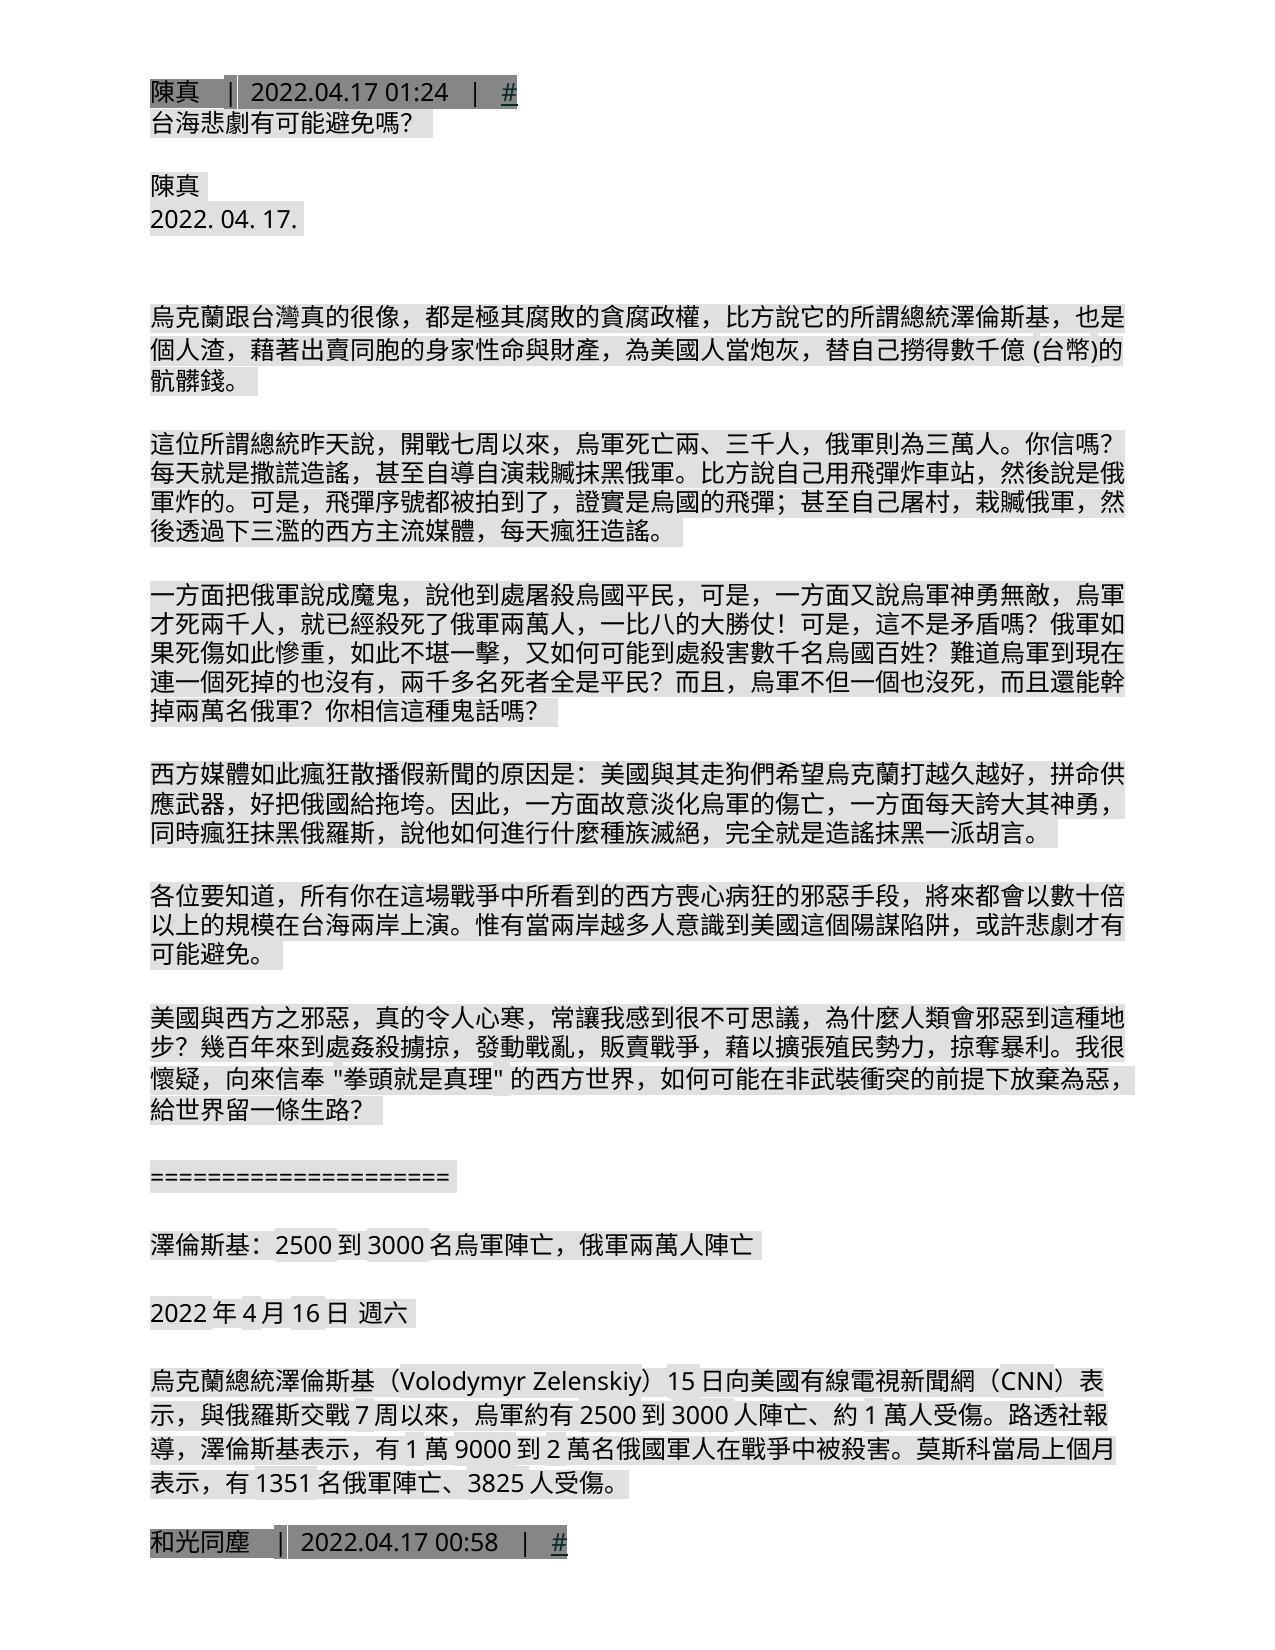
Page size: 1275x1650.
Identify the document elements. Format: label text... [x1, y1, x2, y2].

text 陳真 | 2022.04.17 01:24 | # [150, 75, 1125, 109]
text 和光同塵 | 2022.04.17 00:58 | # [150, 1525, 1125, 1559]
text 台海悲劇有可能避免嗎？ 陳真 2022. 04. 17. 烏克蘭跟台灣真的很像，都是極其腐敗的貪腐政權，比方說它的所謂總統澤倫斯基，也是個人渣，藉著出賣同胞的身家性命與財產，為美國人當炮灰，替自己撈得數千億 (台幣)的骯髒錢。 這位所謂總統昨天說，開戰七周以來，烏軍死亡兩、三千人，俄軍則為三萬人。你信嗎？每天就是撒謊造謠，甚至自導自演栽贓抹黑俄軍。比方說自己用飛彈炸車站，然後說是俄軍炸的。可是，飛彈序號都被拍到了，證實是烏國的飛彈；甚至自己屠村，栽贓俄軍，然後透過下三濫的西方主流媒體，每天瘋狂造謠。 一方面把俄軍說成魔鬼，說他到處屠殺烏國平民，可是，一方面又說烏軍神勇無敵，烏軍才死兩千人，就已經殺死了俄軍兩萬人，一比八的大勝仗！可是，這不是矛盾嗎？俄軍如果死傷如此慘重，如此不堪一擊，又如何可能到處殺害數千名烏國百姓？難道烏軍到現在連一個死掉的也沒有，兩千多名死者全是平民？而且，烏軍不但一個也沒死，而且還能幹掉兩萬名俄軍？你相信這種鬼話嗎？ 西方媒體如此瘋狂散播假新聞的原因是：美國與其走狗們希望烏克蘭打越久越好，拼命供應武器，好把俄國給拖垮。因此，一方面故意淡化烏軍的傷亡，一方面每天誇大其神勇，同時瘋狂抹黑俄羅斯，說他如何進行什麼種族滅絕，完全就是造謠抹黑一派胡言。 各位要知道，所有你在這場戰爭中所看到的西方喪心病狂的邪惡手段，將來都會以數十倍以上的規模在台海兩岸上演。惟有當兩岸越多人意識到美國這個陽謀陷阱，或許悲劇才有可能避免。 美國與西方之邪惡，真的令人心寒，常讓我感到很不可思議，為什麼人類會邪惡到這種地步？幾百年來到處姦殺擄掠，發動戰亂，販賣戰爭，藉以擴張殖民勢力，掠奪暴利。我很懷疑，向來信奉 "拳頭就是真理" 的西方世界，如何可能在非武裝衝突的前提下放棄為惡，給世界留一條生路？ ===================== 澤倫斯基：2500到3000名烏軍陣亡，俄軍兩萬人陣亡 2022年4月16日 週六 烏克蘭總統澤倫斯基（Volodymyr Zelenskiy）15日向美國有線電視新聞網（CNN）表示，與俄羅斯交戰7周以來，烏軍約有2500到3000人陣亡、約1萬人受傷。路透社報導，澤倫斯基表示，有1萬9000到2萬名俄國軍人在戰爭中被殺害。莫斯科當局上個月表示，有1351名俄軍陣亡、3825人受傷。 [150, 109, 1125, 1500]
